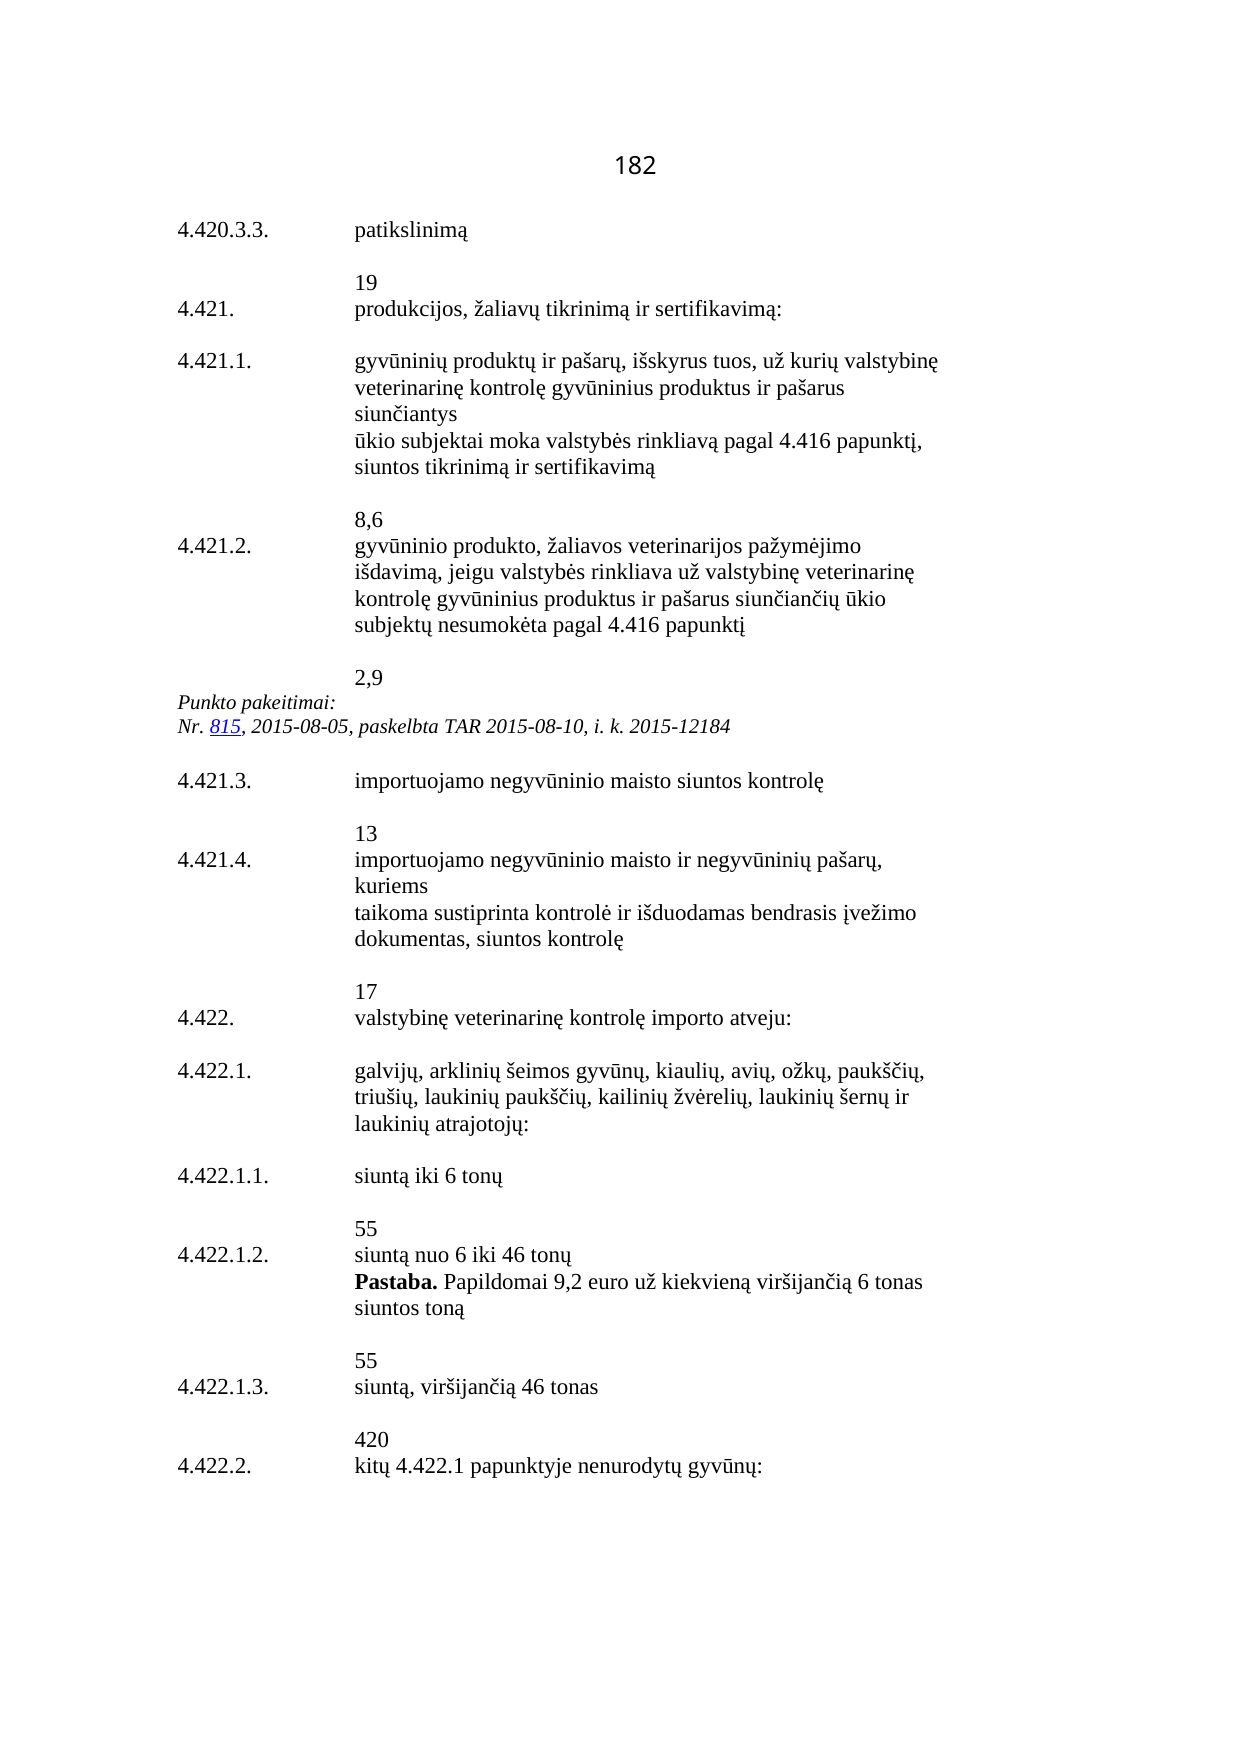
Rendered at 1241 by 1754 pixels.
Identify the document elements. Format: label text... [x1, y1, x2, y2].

text 4.421. produkcijos, žaliavų tikrinimą ir sertifikavimą: [177, 295, 945, 348]
text subjektų nesumokėta pagal 4.416 papunktį 2,9 [354, 611, 945, 690]
text 4.422.1.2. siuntą nuo 6 iki 46 tonų [177, 1241, 945, 1268]
text 4.420.3.3. patikslinimą 19 [177, 216, 945, 295]
text 4.422. valstybinę veterinarinę kontrolę importo atveju: [177, 1004, 945, 1057]
text išdavimą, jeigu valstybės rinkliava už valstybinę veterinarinę [354, 558, 945, 585]
text 4.422.1.1. siuntą iki 6 tonų 55 [177, 1162, 945, 1241]
text kontrolę gyvūninius produktus ir pašarus siunčiančių ūkio [354, 585, 945, 611]
text 4.422.2. kitų 4.422.1 papunktyje nenurodytų gyvūnų: [177, 1452, 945, 1505]
text 4.421.2. gyvūninio produkto, žaliavos veterinarijos pažymėjimo [177, 532, 945, 558]
text ūkio subjektai moka valstybės rinkliavą pagal 4.416 papunktį, [354, 427, 945, 453]
text Punkto pakeitimai: [177, 690, 1093, 714]
text veterinarinę kontrolę gyvūninius produktus ir pašarus siunčiantys [354, 374, 945, 427]
text dokumentas, siuntos kontrolę 17 [354, 925, 945, 1004]
text 4.421.3. importuojamo negyvūninio maisto siuntos kontrolę 13 [177, 767, 945, 846]
text 4.422.1.3. siuntą, viršijančią 46 tonas 420 [177, 1373, 945, 1452]
text 4.421.1. gyvūninių produktų ir pašarų, išskyrus tuos, už kurių valstybinę [177, 348, 945, 374]
text siuntos tikrinimą ir sertifikavimą 8,6 [354, 453, 945, 532]
text siuntos toną 55 [354, 1294, 945, 1373]
text Pastaba. Papildomai 9,2 euro už kiekvieną viršijančią 6 tonas [354, 1268, 945, 1294]
text taikoma sustiprinta kontrolė ir išduodamas bendrasis įvežimo [354, 899, 945, 925]
text Nr. 815, 2015-08-05, paskelbta TAR 2015-08-10, i. k. 2015-12184 [177, 714, 1093, 738]
text 4.421.4. importuojamo negyvūninio maisto ir negyvūninių pašarų, kuriems [177, 846, 945, 899]
text 4.422.1. galvijų, arklinių šeimos gyvūnų, kiaulių, avių, ožkų, paukščių, triušių, laukinių paukščių, kailinių žvėrelių, laukinių šernų ir laukinių atrajotojų: [177, 1057, 945, 1162]
